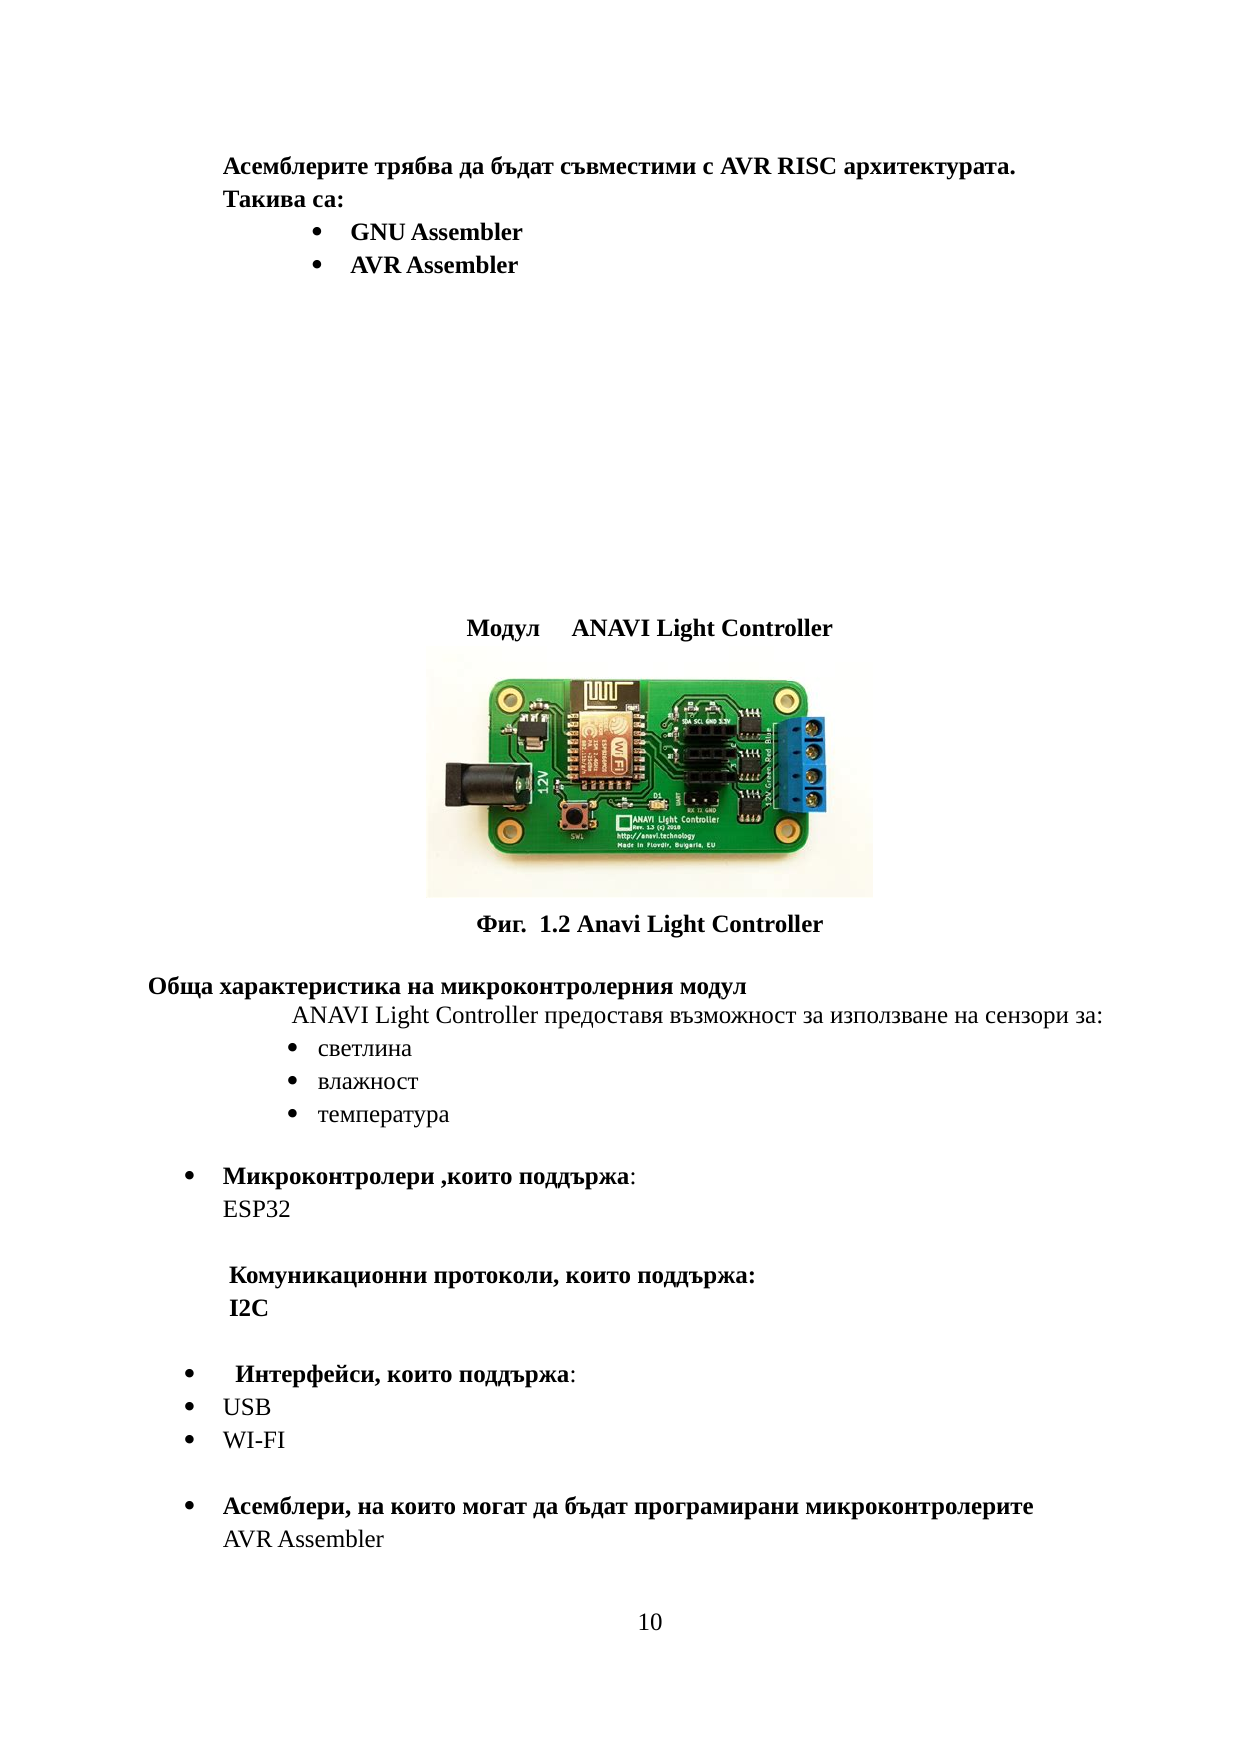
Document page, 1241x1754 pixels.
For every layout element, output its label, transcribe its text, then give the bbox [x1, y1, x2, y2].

list Интерфейси, които поддържа: [185, 1359, 1152, 1388]
text Такива са: [223, 184, 1152, 213]
text Асемблерите трябва да бъдат съвместими с AVR RISC архитектурата. [223, 151, 1152, 180]
text Фиг. 1.2 Anavi Light Controller [148, 909, 1152, 938]
text AVR Assembler [223, 1524, 1152, 1553]
list Микроконтролери ,които поддържа: [185, 1161, 1152, 1189]
text Обща характеристика на микроконтролерния модул [148, 971, 1152, 1000]
list Асемблери, на които могат да бъдат програмирани микроконтролерите [185, 1491, 1152, 1520]
list AVR Assembler [313, 250, 1152, 279]
text ANAVI Light Controller предоставя възможност за използване на сензори за: [223, 1000, 1152, 1029]
list USB [185, 1392, 1152, 1421]
list GNU Assembler [313, 217, 1152, 246]
text Модул ANAVI Light Controller [148, 613, 1152, 642]
list температура [223, 1099, 1152, 1128]
text Комуникационни протоколи, които поддържа: [229, 1260, 1152, 1289]
list влажност [223, 1066, 1152, 1095]
picture [426, 646, 873, 898]
text ESP32 [223, 1194, 1152, 1223]
list светлина [223, 1033, 1152, 1062]
text I2C [229, 1293, 1152, 1322]
list WI-FI [185, 1425, 1152, 1454]
